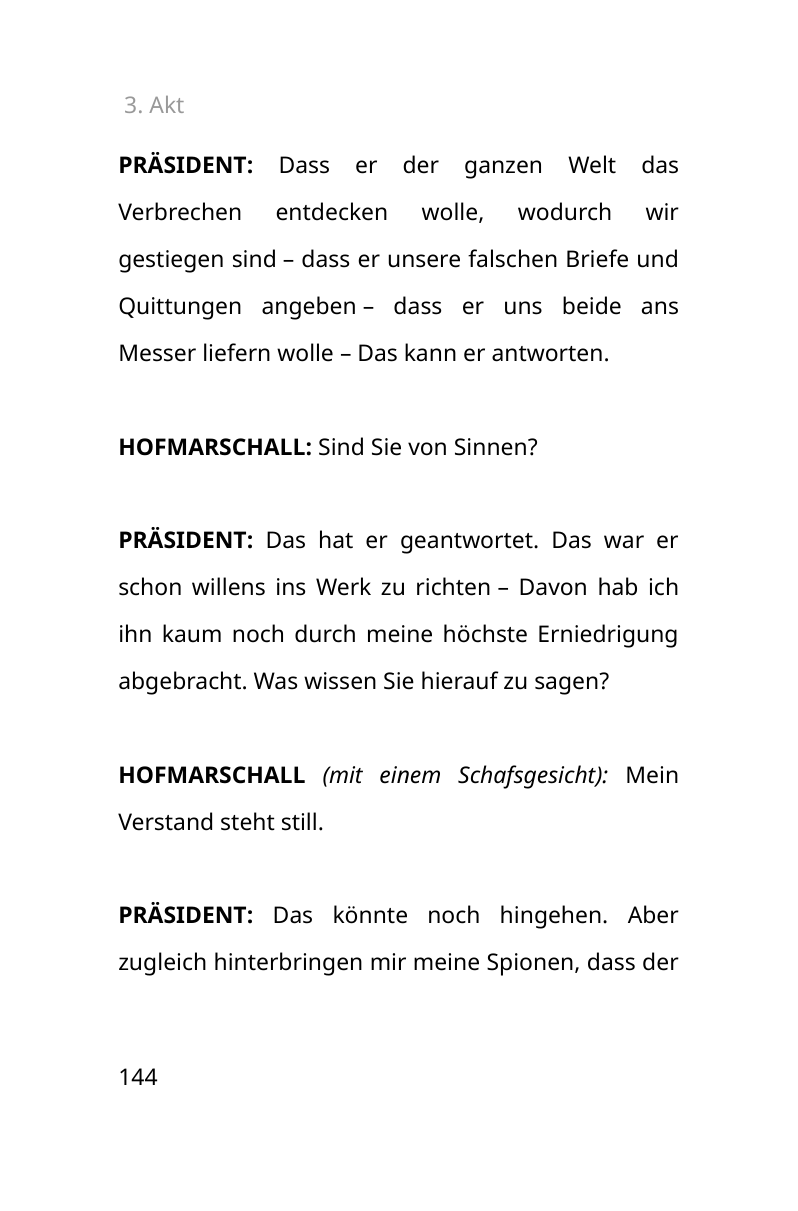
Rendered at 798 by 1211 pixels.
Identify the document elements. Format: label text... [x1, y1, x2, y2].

text PRÄSIDENT: Dass er der ganzen Welt das Verbrechen entdecken wolle, wodurch wir gestiegen sind – dass er unsere falschen Briefe und Quittungen angeben – dass er uns beide ans Messer liefern wolle – Das kann er antworten. [118, 149, 679, 368]
text PRÄSIDENT: Das könnte noch hingehen. Aber zugleich hinterbringen mir meine Spionen, dass der [118, 864, 679, 977]
text HOFMARSCHALL (mit einem Schafsgesicht): Mein Verstand steht still. [118, 723, 679, 837]
text PRÄSIDENT: Das hat er geantwortet. Das war er schon willens ins Werk zu richten – Davon hab ich ihn kaum noch durch meine höchste Erniedrigung abgebracht. Was wissen Sie hierauf zu sagen? [118, 489, 679, 696]
text HOFMARSCHALL: Sind Sie von Sinnen? [118, 395, 679, 462]
